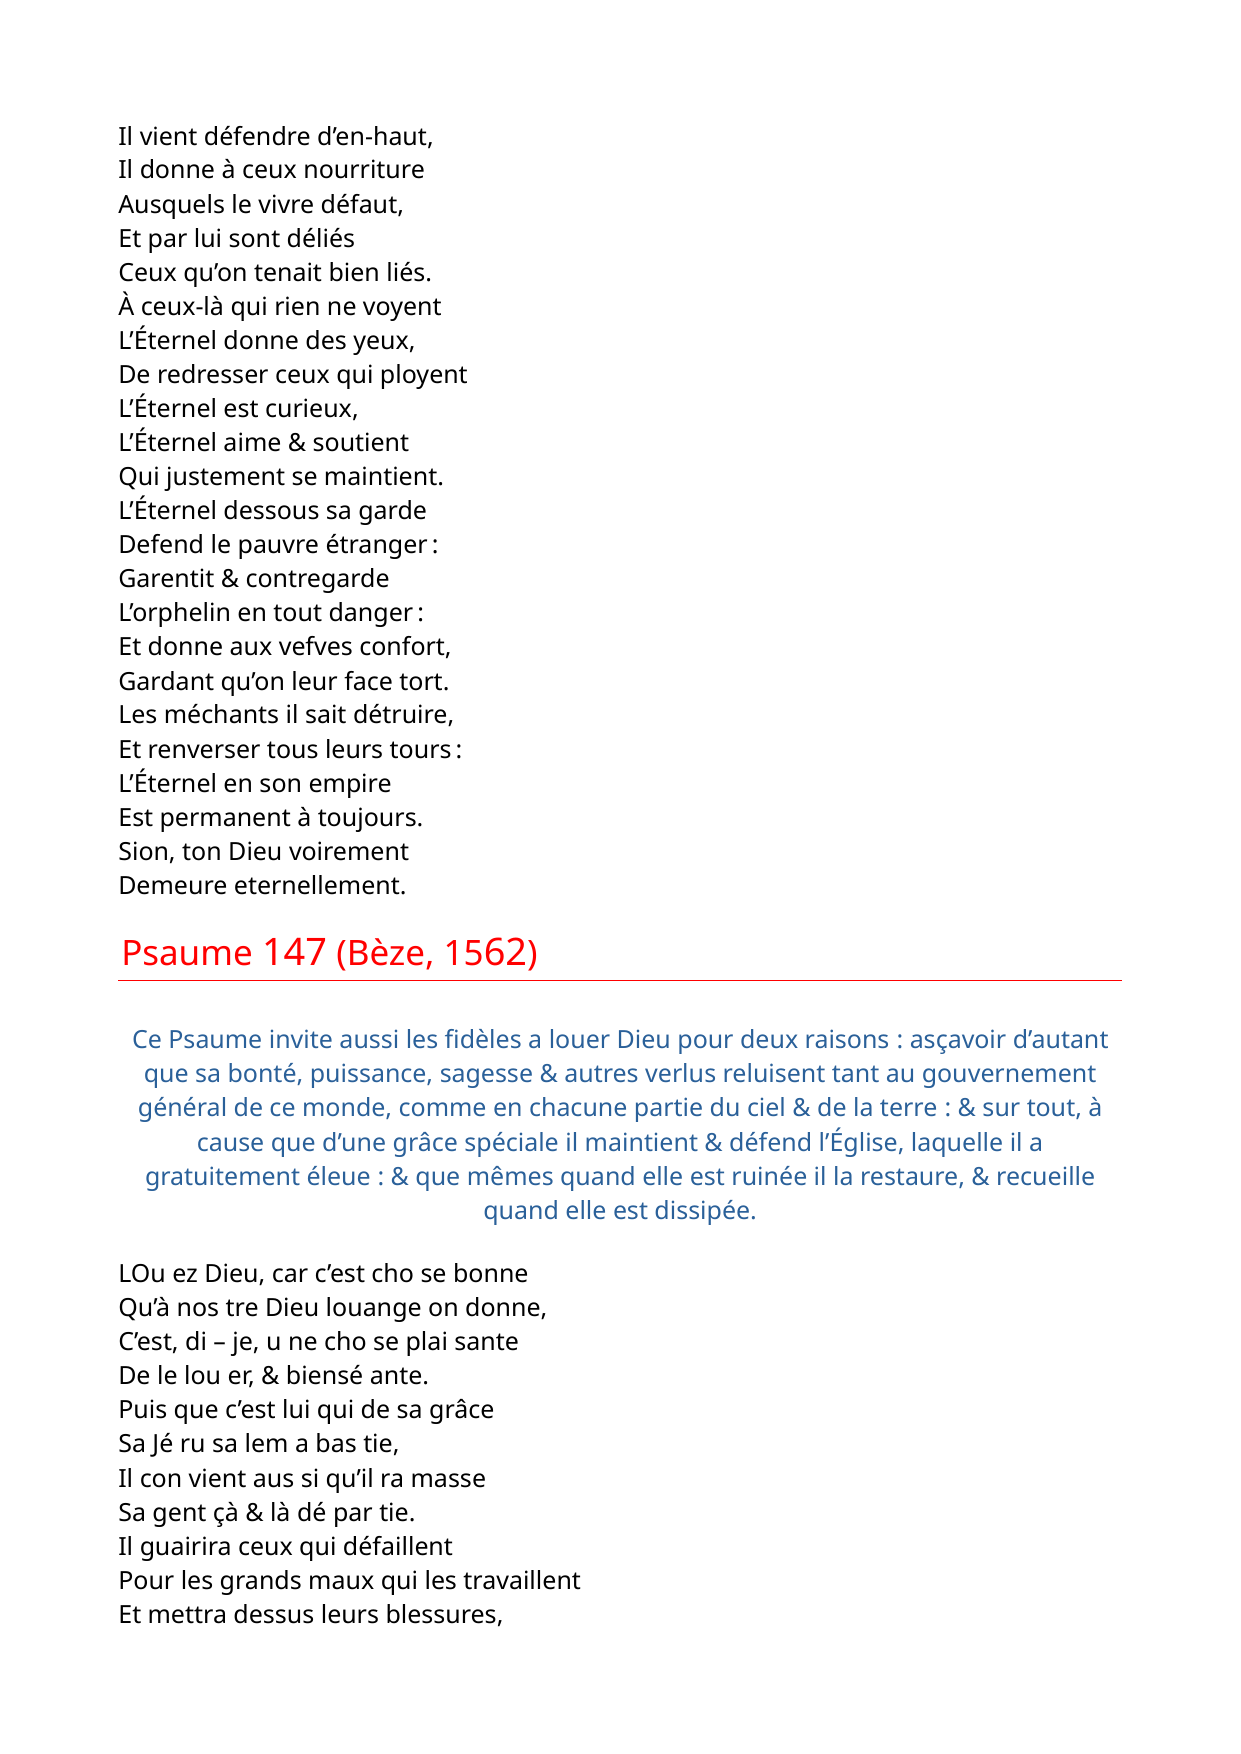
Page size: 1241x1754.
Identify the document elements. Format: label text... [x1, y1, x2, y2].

text Il donne à ceux nourriture [118, 152, 1122, 186]
text Et donne aux vefves confort, [118, 629, 1122, 663]
text Sa gent çà & là dé par tie. [118, 1494, 1122, 1528]
text Gardant qu’on leur face tort. [118, 663, 1122, 697]
text Defend le pauvre étranger : [118, 527, 1122, 561]
text De le lou er, & biensé ante. [118, 1358, 1122, 1392]
text De redresser ceux qui ployent [118, 357, 1122, 391]
text Et mettra dessus leurs blessures, [118, 1596, 1122, 1631]
text Demeure eternellement. [118, 867, 1122, 902]
text L’Éternel est curieux, [118, 391, 1122, 425]
text Sa Jé ru sa lem a bas tie, [118, 1426, 1122, 1460]
subtitle Psaume 147 (Bèze, 1562) [118, 922, 1122, 980]
text L’Éternel dessous sa garde [118, 493, 1122, 527]
text Ce Psaume invite aussi les fidèles a louer Dieu pour deux raisons : asçavoir d’autant que sa bonté, puissance, sagesse & autres verlus reluisent tant au gouvernement général de ce monde, comme en chacune partie du ciel & de la terre : & sur tout, à cause que d’une grâce spéciale il maintient & défend l’Église, laquelle il a gratuitement éleue : & que mêmes quand elle est ruinée il la restaure, & recueille quand elle est dissipée. [118, 1022, 1122, 1226]
text Pour les grands maux qui les travaillent [118, 1562, 1122, 1596]
text Est permanent à toujours. [118, 799, 1122, 833]
text Qu’à nos tre Dieu louange on donne, [118, 1290, 1122, 1324]
text Garentit & contregarde [118, 561, 1122, 595]
text LOu ez Dieu, car c’est cho se bonne [118, 1256, 1122, 1290]
text Ausquels le vivre défaut, [118, 186, 1122, 220]
text Sion, ton Dieu voirement [118, 833, 1122, 867]
text Qui justement se maintient. [118, 459, 1122, 493]
text Les méchants il sait détruire, [118, 697, 1122, 731]
text L’Éternel aime & soutient [118, 425, 1122, 459]
text L’Éternel donne des yeux, [118, 322, 1122, 357]
text L’orphelin en tout danger : [118, 595, 1122, 629]
text Ceux qu’on tenait bien liés. [118, 254, 1122, 288]
text Et renverser tous leurs tours : [118, 731, 1122, 765]
text C’est, di – je, u ne cho se plai sante [118, 1324, 1122, 1358]
text Et par lui sont déliés [118, 220, 1122, 254]
text Il vient défendre d’en-haut, [118, 118, 1122, 152]
text L’Éternel en son empire [118, 765, 1122, 799]
text Il guairira ceux qui défaillent [118, 1528, 1122, 1562]
text Il con vient aus si qu’il ra masse [118, 1460, 1122, 1494]
text Puis que c’est lui qui de sa grâce [118, 1392, 1122, 1426]
text À ceux-là qui rien ne voyent [118, 288, 1122, 322]
